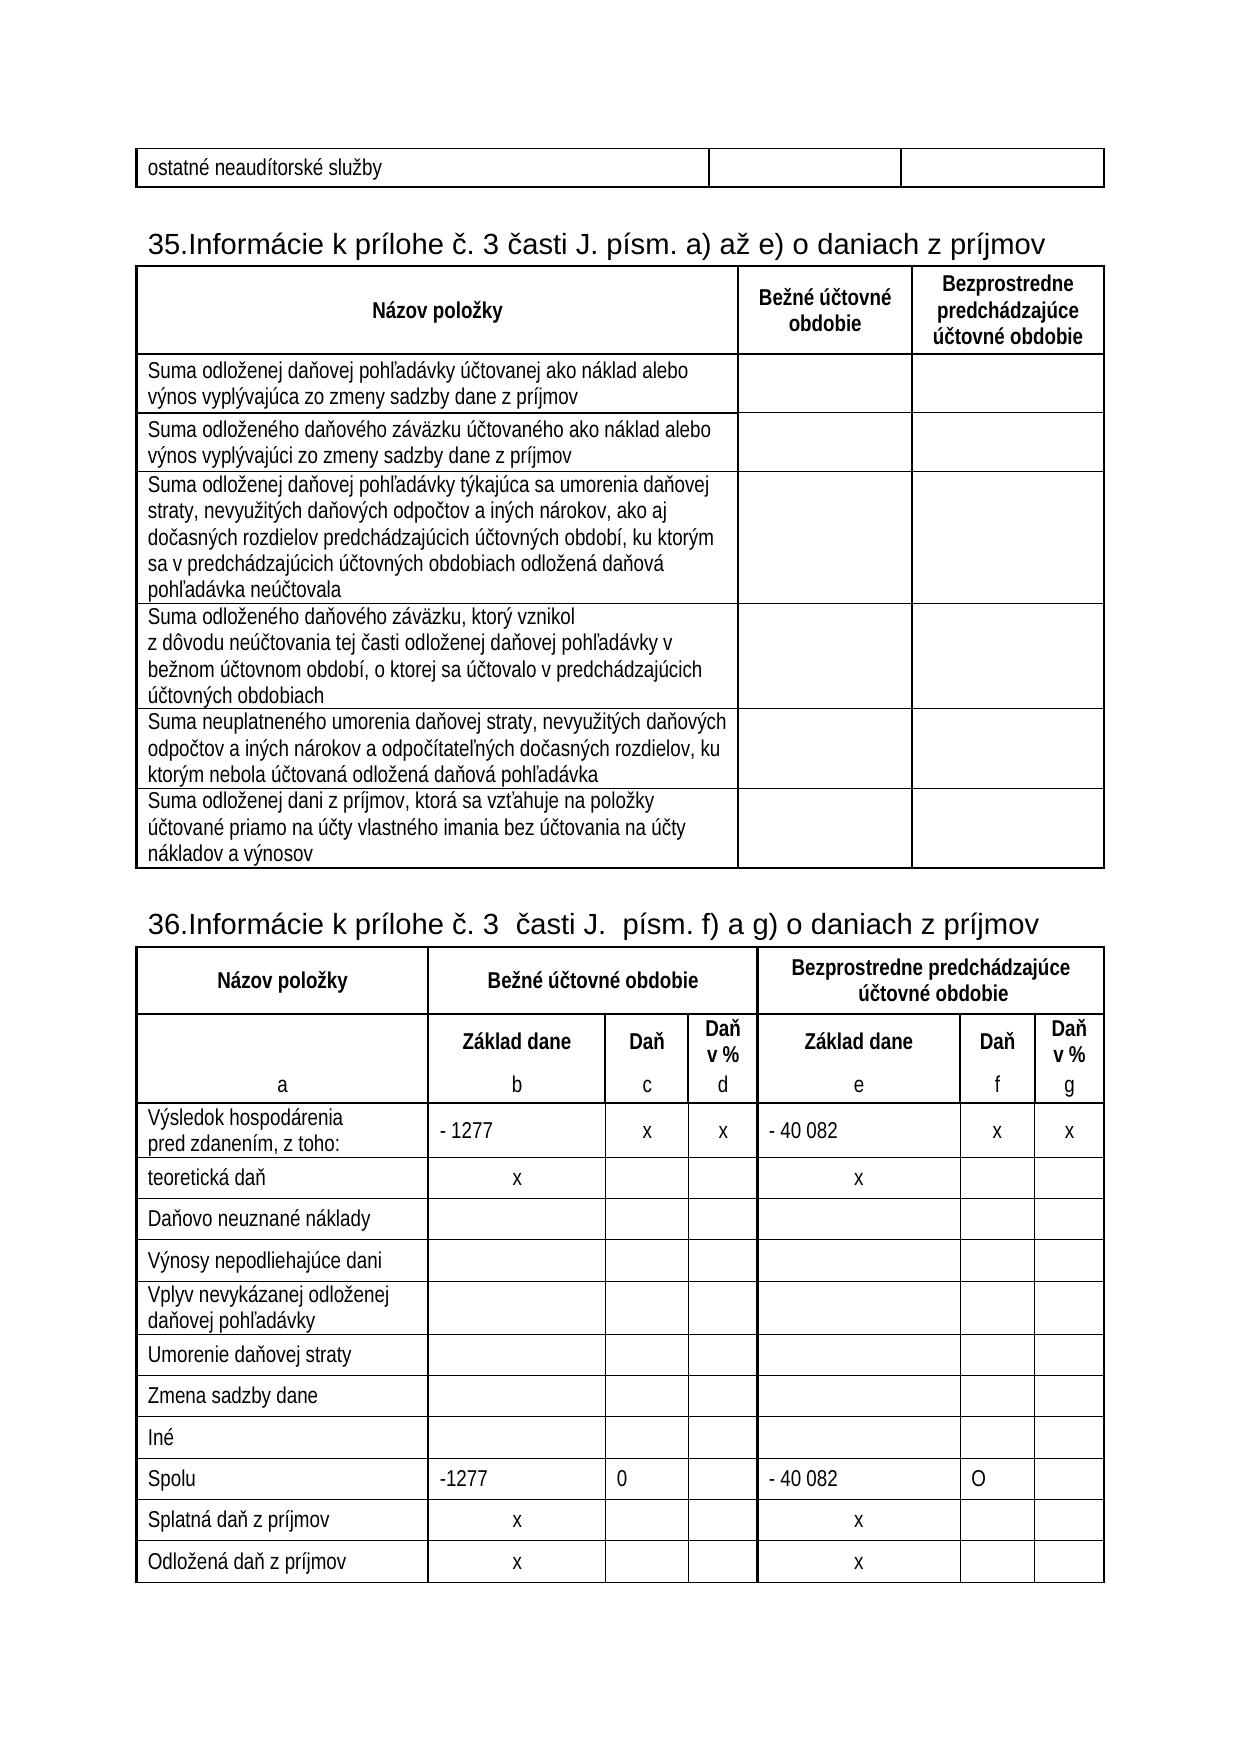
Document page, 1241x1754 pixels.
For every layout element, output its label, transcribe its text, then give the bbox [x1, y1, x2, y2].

table_header Názov položky [138, 948, 427, 1013]
table_cell 0 [606, 1459, 688, 1499]
table_cell x [759, 1158, 960, 1198]
table_cell [759, 1335, 960, 1375]
table_cell [913, 472, 1103, 603]
table_cell - 40 082 [759, 1104, 960, 1157]
table_cell [913, 413, 1103, 471]
table_cell [689, 1199, 756, 1239]
table_cell [689, 1158, 756, 1198]
table_cell Splatná daň z príjmov [138, 1500, 427, 1540]
table_cell Zmena sadzby dane [138, 1376, 427, 1416]
table_cell Suma odloženej daňovej pohľadávky účtovanej ako náklad alebo výnos vyplývajúca zo zmeny sadzby dane z príjmov [138, 355, 737, 412]
table_cell Umorenie daňovej straty [138, 1335, 427, 1375]
table_cell Základ dane [429, 1015, 604, 1067]
table_cell [689, 1500, 756, 1540]
table_cell [606, 1541, 688, 1582]
table_cell f [961, 1068, 1034, 1102]
table_cell x [759, 1500, 960, 1540]
table_cell [429, 1199, 605, 1239]
table_cell [1035, 1282, 1103, 1333]
table_cell Spolu [138, 1459, 427, 1499]
table_cell Iné [138, 1417, 427, 1457]
table_cell [961, 1417, 1034, 1457]
table_cell [759, 1282, 960, 1333]
table_cell e [759, 1068, 959, 1102]
table_cell [739, 472, 911, 603]
table_cell [739, 413, 911, 471]
table_cell [689, 1417, 756, 1457]
table_cell [689, 1240, 756, 1281]
table_cell [759, 1199, 960, 1239]
table_cell [606, 1199, 688, 1239]
table_cell [913, 709, 1103, 787]
table_cell [913, 604, 1103, 708]
table_cell Suma odloženej daňovej pohľadávky týkajúca sa umorenia daňovej straty, nevyužitých daňových odpočtov a iných nárokov, ako aj dočasných rozdielov predchádzajúcich účtovných období, ku ktorým sa v predchádzajúcich účtovných obdobiach odložená daňová pohľadávka neúčtovala [138, 472, 737, 603]
table_cell x [429, 1541, 605, 1582]
table_cell - 1277 [429, 1104, 605, 1157]
table_cell [1035, 1376, 1103, 1416]
table_cell [1035, 1199, 1103, 1239]
table_cell Daňovo neuznané náklady [138, 1199, 427, 1239]
table_cell teoretická daň [138, 1158, 427, 1198]
table_cell [759, 1417, 960, 1457]
table_cell [689, 1335, 756, 1375]
table_cell Suma neuplatneného umorenia daňovej straty, nevyužitých daňových odpočtov a iných nárokov a odpočítateľných dočasných rozdielov, ku ktorým nebola účtovaná odložená daňová pohľadávka [138, 709, 737, 787]
table_header Bezprostredne predchádzajúce účtovné obdobie [913, 267, 1103, 353]
table_cell x [606, 1104, 688, 1157]
table_cell [961, 1158, 1034, 1198]
table_cell [429, 1282, 605, 1333]
table_cell Suma odloženého daňového záväzku, ktorý vznikol z dôvodu neúčtovania tej časti odloženej daňovej pohľadávky v bežnom účtovnom období, o ktorej sa účtovalo v predchádzajúcich účtovných obdobiach [138, 604, 737, 708]
table_cell [689, 1282, 756, 1333]
table_cell Daň [961, 1015, 1034, 1067]
table_cell [1035, 1158, 1103, 1198]
table_cell [739, 789, 911, 867]
table_cell [606, 1376, 688, 1416]
table_cell [913, 789, 1103, 867]
table_cell Daň [606, 1015, 687, 1067]
table_cell [1035, 1541, 1103, 1582]
table_cell Výnosy nepodliehajúce dani [138, 1240, 427, 1281]
table_cell Suma odloženej dani z príjmov, ktorá sa vzťahuje na položky účtované priamo na účty vlastného imania bez účtovania na účty nákladov a výnosov [138, 789, 737, 867]
title Informácie k prílohe č. 3 časti J. písm. a) až e) o daniach z príjmov [148, 227, 1093, 260]
table_cell [429, 1417, 605, 1457]
table_cell [1035, 1459, 1103, 1499]
table_cell [961, 1500, 1034, 1540]
table_cell Základ dane [759, 1015, 959, 1067]
table_cell Daň v % [1036, 1015, 1103, 1067]
table_cell [1035, 1500, 1103, 1540]
table_cell Výsledok hospodárenia pred zdanením, z toho: [138, 1104, 427, 1157]
table_cell [429, 1240, 605, 1281]
table_cell [138, 1015, 427, 1067]
table_cell [961, 1335, 1034, 1375]
table_cell Vplyv nevykázanej odloženej daňovej pohľadávky [138, 1282, 427, 1333]
table_cell x [759, 1541, 960, 1582]
table_cell [739, 355, 911, 412]
table_cell x [429, 1158, 605, 1198]
table_cell [913, 355, 1103, 412]
table_header Bežné účtovné obdobie [429, 948, 756, 1013]
table_header Názov položky [138, 267, 737, 353]
table_cell [689, 1459, 756, 1499]
table_cell [961, 1240, 1034, 1281]
table_cell -1277 [429, 1459, 605, 1499]
table_header Bežné účtovné obdobie [739, 267, 911, 353]
table_cell [710, 149, 900, 186]
table_cell Daň v % [689, 1015, 756, 1067]
table_cell x [961, 1104, 1034, 1157]
table_cell [1035, 1335, 1103, 1375]
table_cell [606, 1335, 688, 1375]
table_cell Odložená daň z príjmov [138, 1541, 427, 1582]
table_cell [759, 1376, 960, 1416]
table_cell [429, 1335, 605, 1375]
table_cell [1035, 1417, 1103, 1457]
table_cell O [961, 1459, 1034, 1499]
table_header Bezprostredne predchádzajúce účtovné obdobie [759, 948, 1103, 1013]
table_cell c [606, 1068, 687, 1102]
table_cell [902, 149, 1103, 186]
table_cell [961, 1541, 1034, 1582]
table_cell [739, 709, 911, 787]
table_cell [606, 1282, 688, 1333]
table_cell [689, 1541, 756, 1582]
table_cell b [429, 1068, 604, 1102]
table_cell [1035, 1240, 1103, 1281]
table_cell [961, 1282, 1034, 1333]
table_cell [429, 1376, 605, 1416]
table_cell ostatné neaudítorské služby [138, 149, 708, 186]
table_cell - 40 082 [759, 1459, 960, 1499]
table_cell Suma odloženého daňového záväzku účtovaného ako náklad alebo výnos vyplývajúci zo zmeny sadzby dane z príjmov [138, 414, 737, 471]
table_cell [606, 1240, 688, 1281]
table_cell [739, 604, 911, 708]
table_cell x [429, 1500, 605, 1540]
table_cell [961, 1199, 1034, 1239]
table_cell x [1035, 1104, 1103, 1157]
table_cell d [689, 1068, 756, 1102]
table_cell [606, 1500, 688, 1540]
table_cell a [138, 1068, 427, 1102]
table_cell [961, 1376, 1034, 1416]
table_cell x [689, 1104, 756, 1157]
table_cell [606, 1417, 688, 1457]
table_cell [759, 1240, 960, 1281]
table_cell g [1036, 1068, 1103, 1102]
title Informácie k prílohe č. 3 časti J. písm. f) a g) o daniach z príjmov [148, 907, 1093, 941]
table_cell [689, 1376, 756, 1416]
table_cell [606, 1158, 688, 1198]
